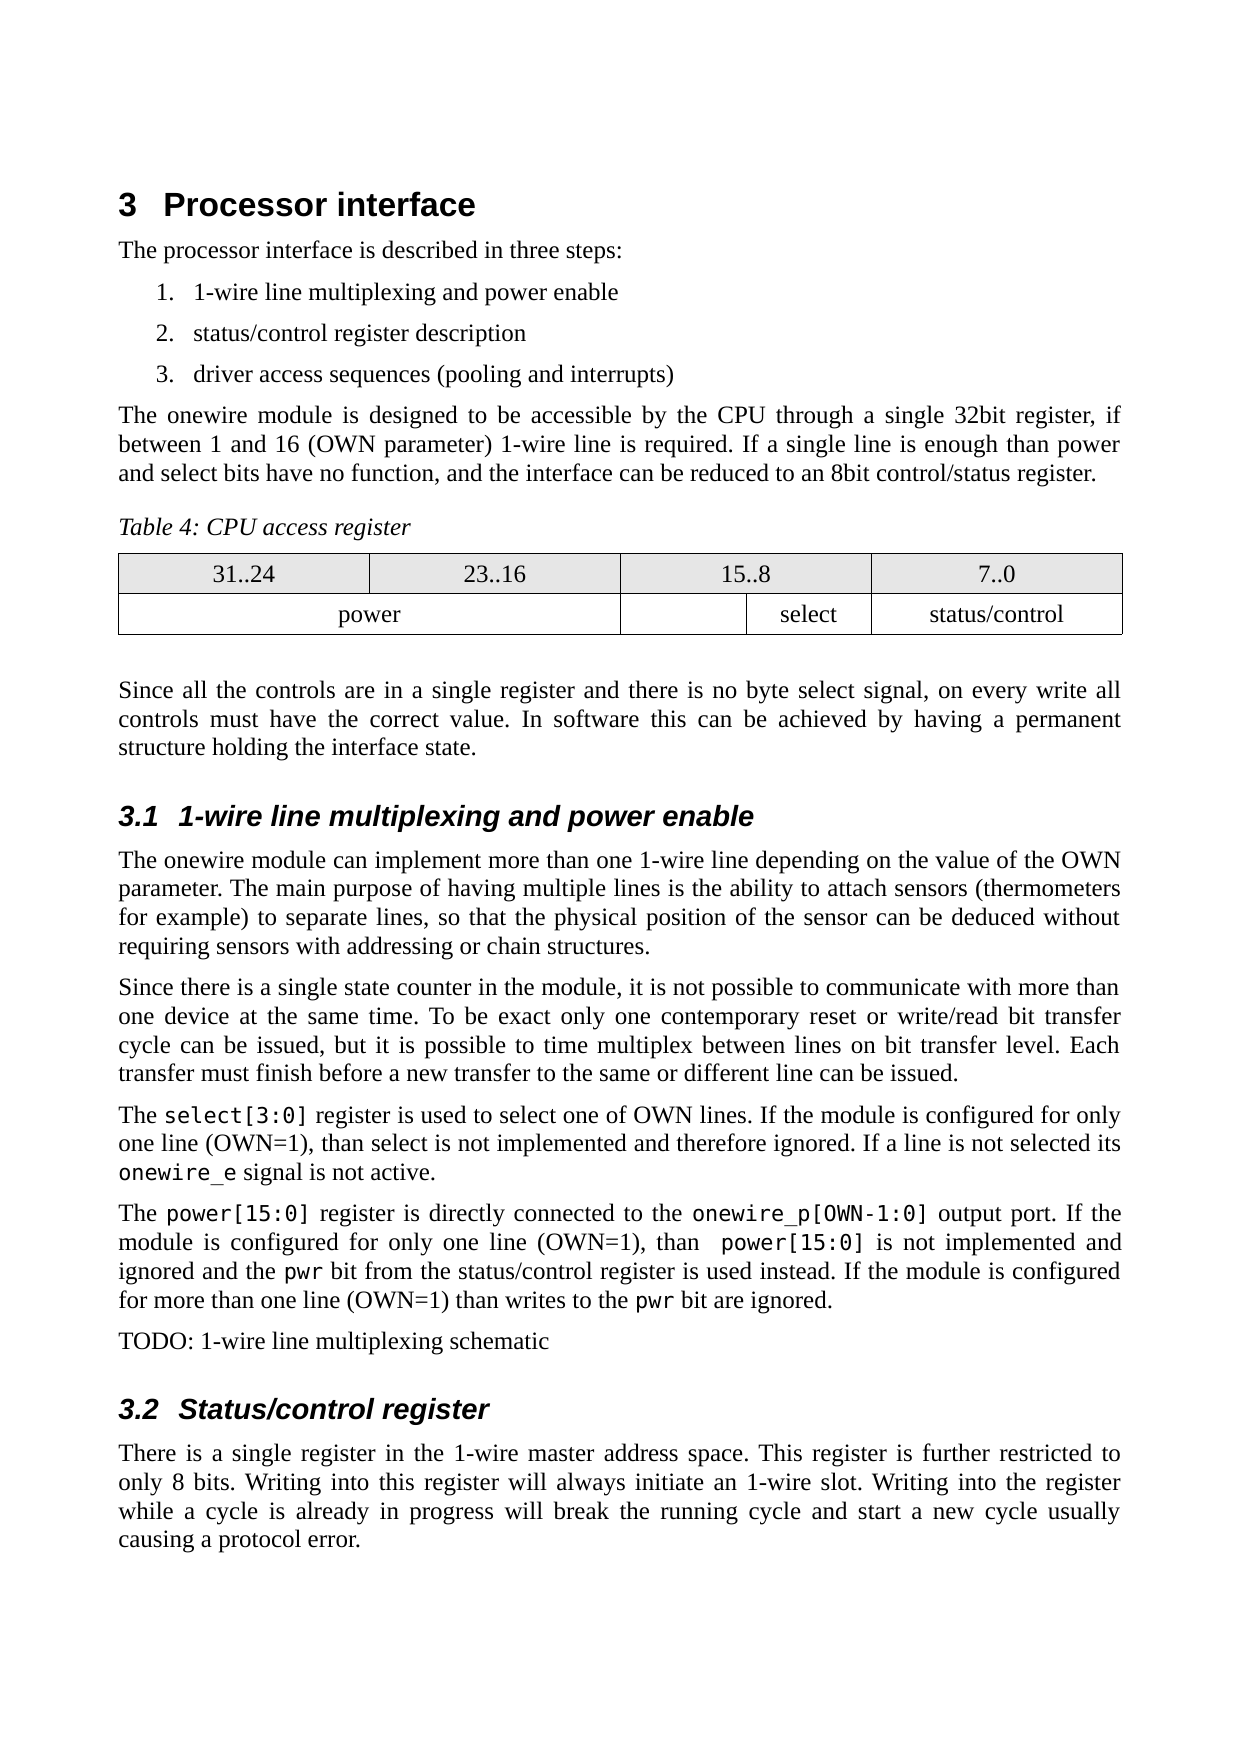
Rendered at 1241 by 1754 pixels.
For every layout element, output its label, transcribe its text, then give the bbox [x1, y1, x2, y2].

text There is a single register in the 1-wire master address space. This register is further restricted to only 8 bits. Writing into this register will always initiate an 1-wire slot. Writing into the register while a cycle is already in progress will break the running cycle and start a new cycle usually causing a protocol error. [118, 1438, 1122, 1553]
subtitle Processor interface [118, 184, 1122, 223]
table_header 7..0 [872, 554, 1122, 593]
text Since there is a single state counter in the module, it is not possible to communicate with more than one device at the same time. To be exact only one contemporary reset or write/read bit transfer cycle can be issued, but it is possible to time multiplex between lines on bit transfer level. Each transfer must finish before a new transfer to the same or different line can be issued. [118, 972, 1122, 1087]
table_header 31..24 [119, 554, 369, 593]
subtitle 1-wire line multiplexing and power enable [118, 799, 1122, 832]
list status/control register description [156, 318, 1122, 347]
table_header 15..8 [621, 554, 871, 593]
text The power[15:0] register is directly connected to the onewire_p[OWN-1:0] output port. If the module is configured for only one line (OWN=1), than power[15:0] is not implemented and ignored and the pwr bit from the status/control register is used instead. If the module is configured for more than one line (OWN=1) than writes to the pwr bit are ignored. [118, 1198, 1122, 1313]
subtitle Status/control register [118, 1392, 1122, 1426]
table_cell power [119, 594, 620, 634]
text The onewire module is designed to be accessible by the CPU through a single 32bit register, if between 1 and 16 (OWN parameter) 1-wire line is required. If a single line is enough than power and select bits have no function, and the interface can be reduced to an 8bit control/status register. [118, 401, 1122, 487]
table_cell [621, 594, 746, 634]
table_header 23..16 [370, 554, 620, 593]
text The onewire module can implement more than one 1-wire line depending on the value of the OWN parameter. The main purpose of having multiple lines is the ability to attach sensors (thermometers for example) to separate lines, so that the physical position of the sensor can be deduced without requiring sensors with addressing or chain structures. [118, 845, 1122, 960]
text The processor interface is described in three steps: [118, 236, 1122, 264]
list 1-wire line multiplexing and power enable [156, 277, 1122, 306]
text The select[3:0] register is used to select one of OWN lines. If the module is configured for only one line (OWN=1), than select is not implemented and therefore ignored. If a line is not selected its onewire_e signal is not active. [118, 1100, 1122, 1186]
list driver access sequences (pooling and interrupts) [156, 359, 1122, 388]
table_cell status/control [872, 594, 1122, 634]
text Since all the controls are in a single register and there is no byte select signal, on every write all controls must have the correct value. In software this can be achieved by having a permanent structure holding the interface state. [118, 675, 1122, 761]
text Table 4: CPU access register [118, 512, 1122, 541]
table_cell select [747, 594, 871, 634]
text TODO: 1-wire line multiplexing schematic [118, 1326, 1122, 1355]
